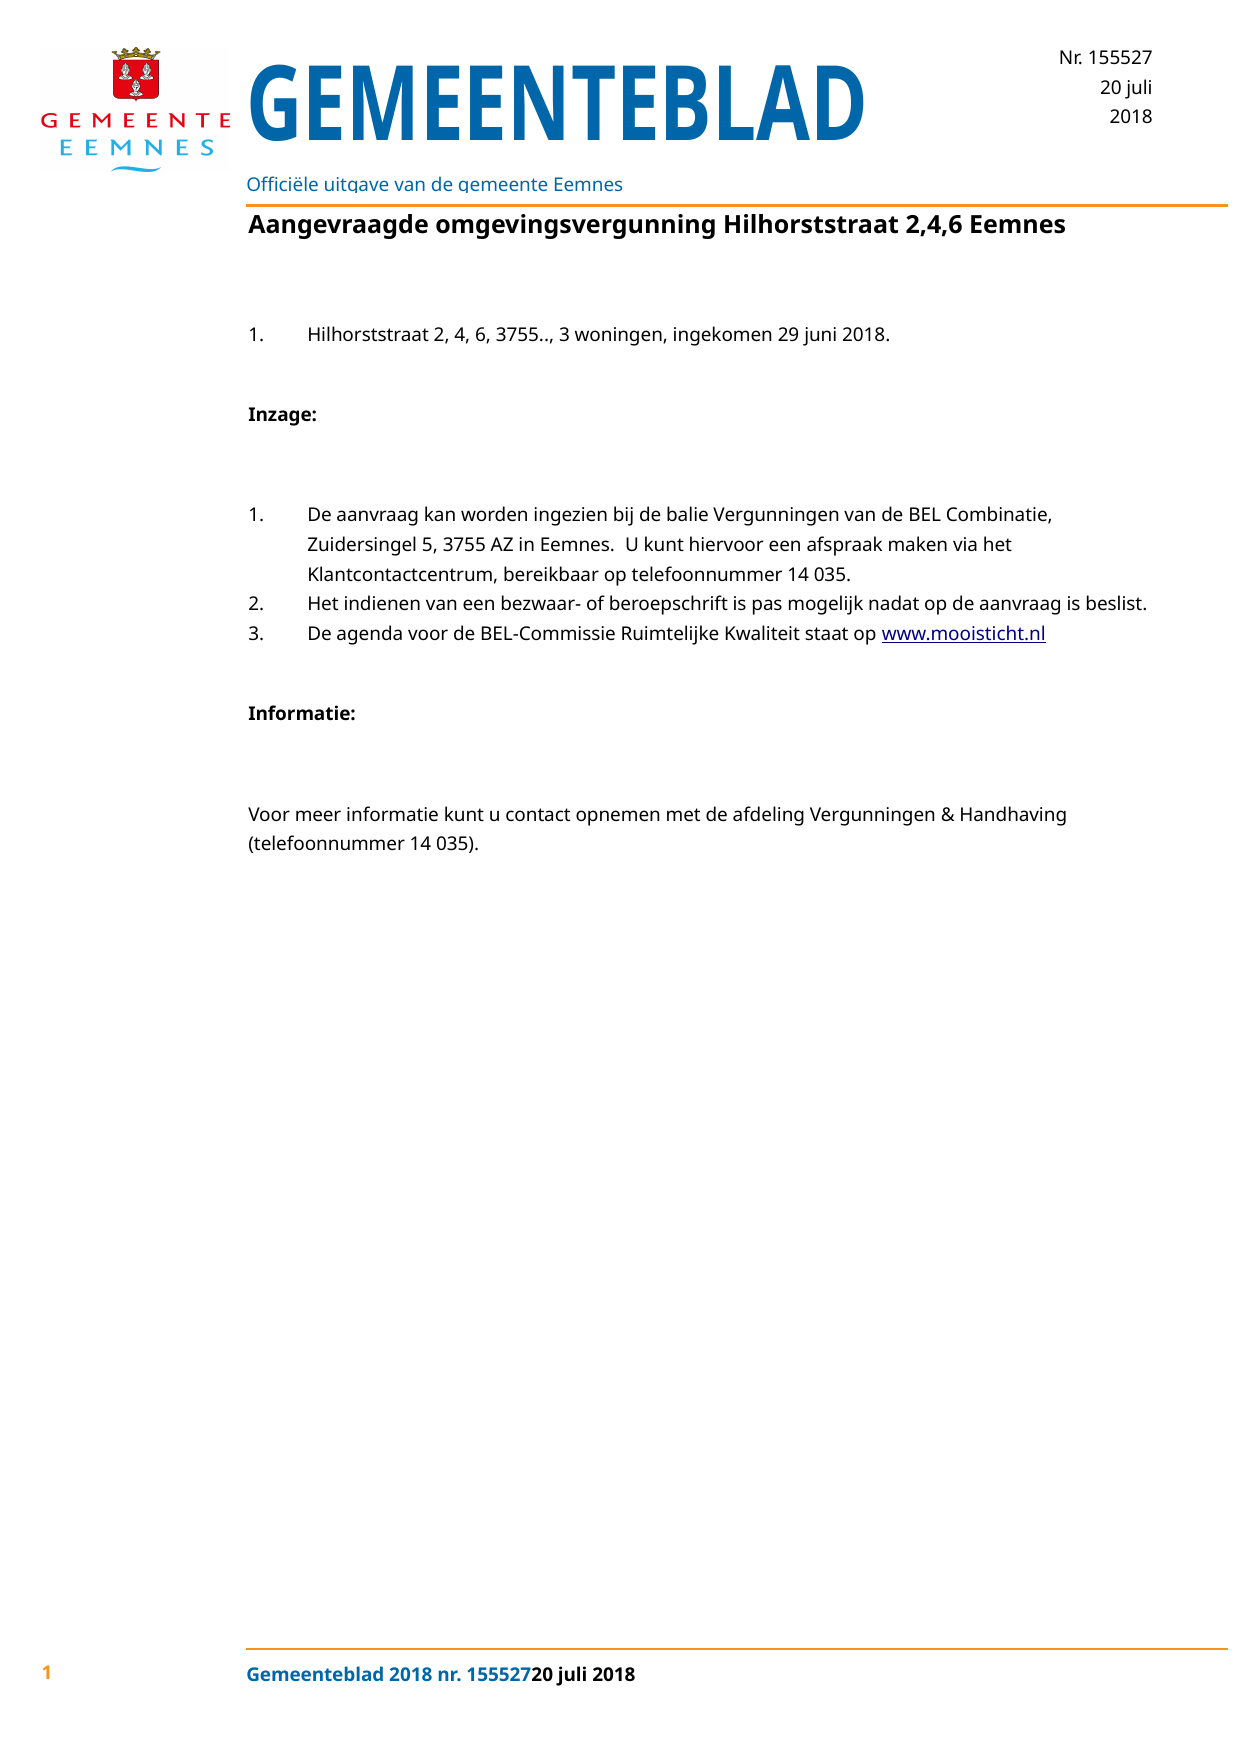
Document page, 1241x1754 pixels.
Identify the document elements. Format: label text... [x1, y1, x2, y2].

text Inzage: [248, 401, 1152, 426]
text Informatie: [248, 700, 1152, 726]
list Hilhorststraat 2, 4, 6, 3755.., 3 woningen, ingekomen 29 juni 2018. [248, 321, 1152, 346]
picture [41, 47, 231, 172]
list Het indienen van een bezwaar- of beroepschrift is pas mogelijk nadat op de aanvraag is beslist. [248, 590, 1152, 616]
list De agenda voor de BEL-Commissie Ruimtelijke Kwaliteit staat op www.mooisticht.nl [248, 620, 1152, 646]
text Aangevraagde omgevingsvergunning Hilhorststraat 2,4,6 Eemnes [248, 207, 1152, 241]
list De aanvraag kan worden ingezien bij de balie Vergunningen van de BEL Combinatie, Zuidersingel 5, 3755 AZ in Eemnes. U kunt hiervoor een afspraak maken via het Klantcontactcentrum, bereikbaar op telefoonnummer 14 035. [248, 502, 1152, 586]
text Voor meer informatie kunt u contact opnemen met de afdeling Vergunningen & Handhaving (telefoonnummer 14 035). [248, 801, 1152, 856]
